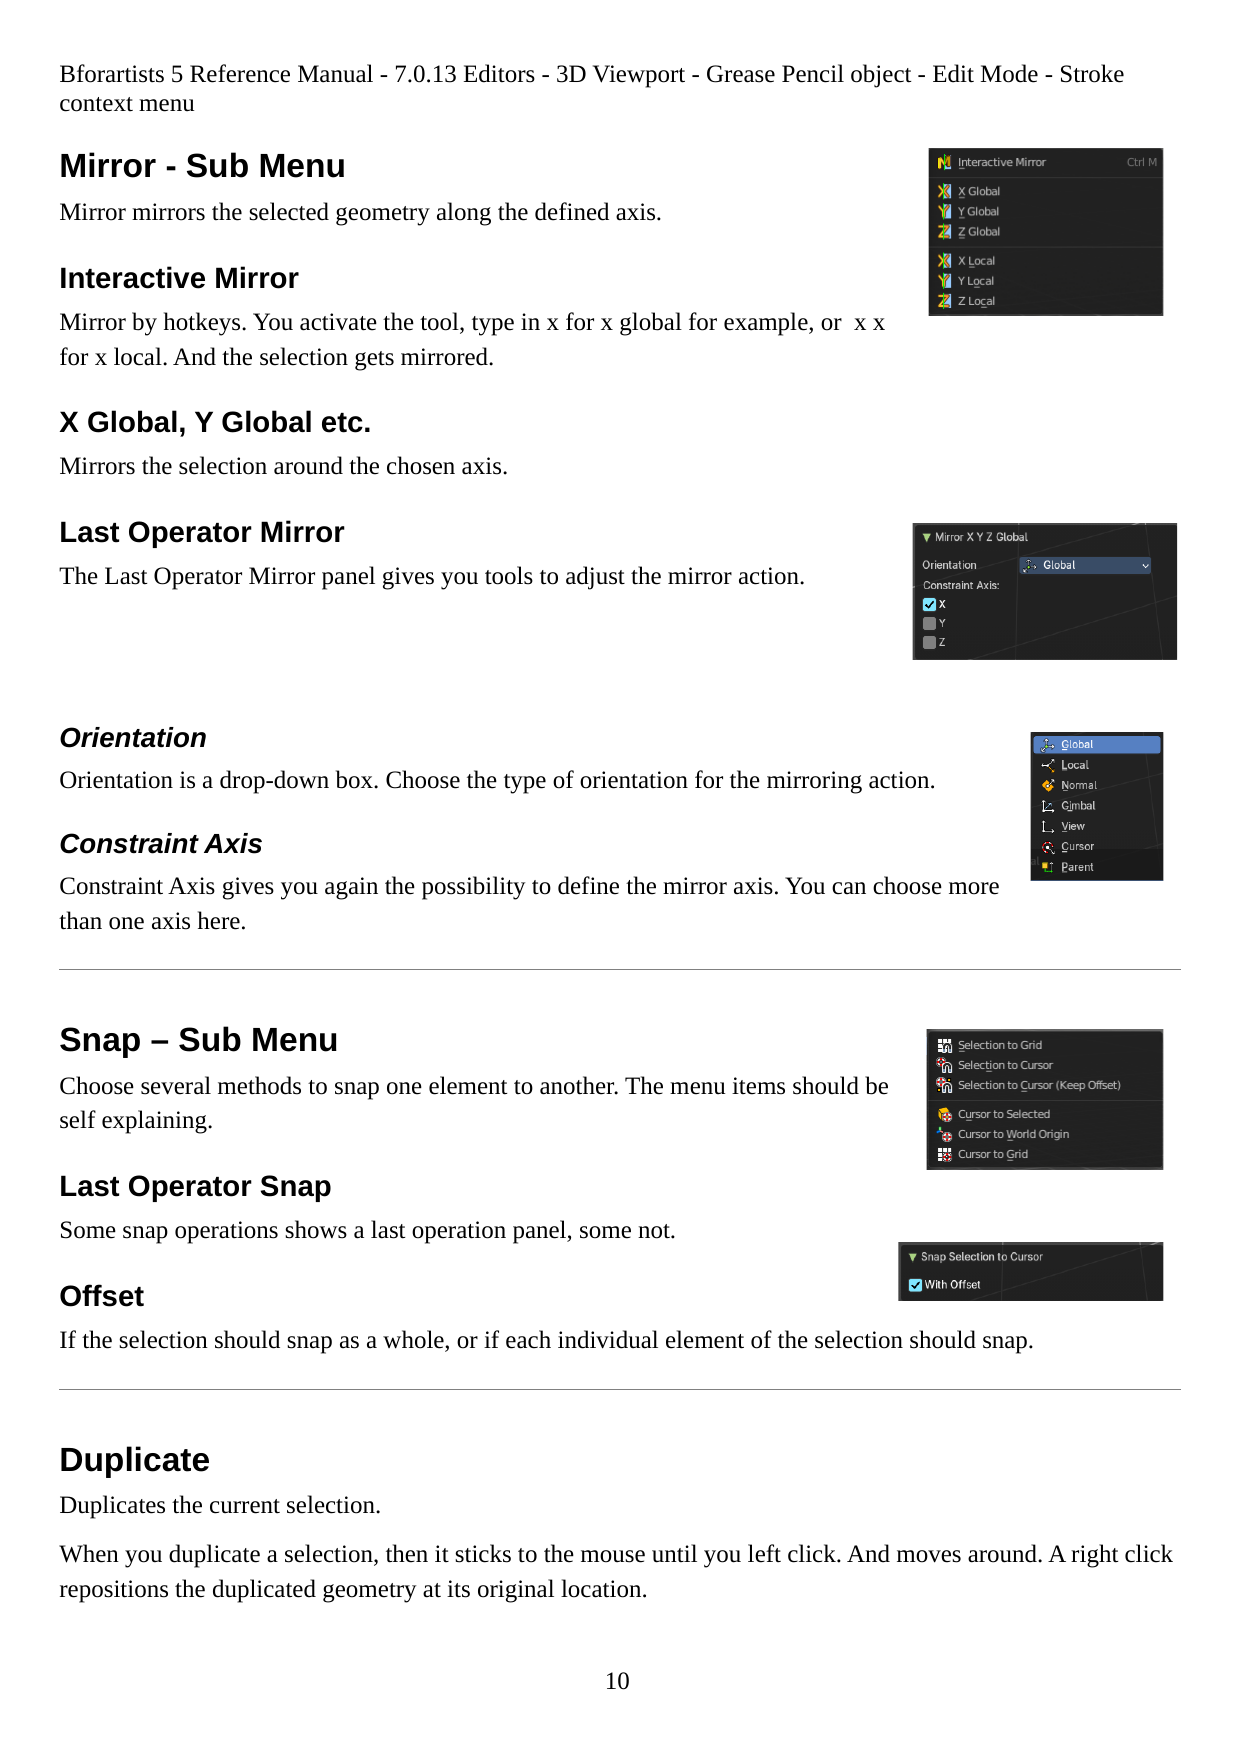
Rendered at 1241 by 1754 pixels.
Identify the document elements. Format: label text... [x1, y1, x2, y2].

subtitle [1164, 827, 1181, 859]
subtitle Last Operator Snap [59, 1169, 1181, 1203]
text Choose several methods to snap one element to another. The menu items should be self explaining. [59, 1071, 926, 1134]
text Mirror by hotkeys. You activate the tool, type in x for x global for example, or x x for x local. And the selection gets mirrored. [59, 307, 1181, 370]
text Mirror mirrors the selected geometry along the defined axis. [59, 197, 928, 226]
subtitle Constraint Axis [59, 827, 1030, 859]
subtitle Interactive Mirror [59, 261, 928, 294]
subtitle Last Operator Mirror [59, 515, 1181, 549]
subtitle Offset [59, 1279, 1181, 1313]
subtitle Duplicate [59, 1439, 1181, 1478]
subtitle Mirror - Sub Menu [59, 146, 1181, 185]
subtitle [1164, 261, 1181, 294]
subtitle X Global, Y Global etc. [59, 405, 1181, 439]
picture [912, 523, 1178, 660]
subtitle Orientation [59, 721, 1181, 753]
text Mirrors the selection around the chosen axis. [59, 451, 1181, 480]
picture [926, 1029, 1164, 1170]
text Duplicates the current selection. [59, 1491, 1181, 1519]
subtitle Snap – Sub Menu [59, 1020, 1181, 1058]
text Constraint Axis gives you again the possibility to define the mirror axis. You can choose more than one axis here. [59, 871, 1181, 934]
picture [928, 148, 1164, 316]
picture [898, 1242, 1164, 1301]
text When you duplicate a selection, then it sticks to the mouse until you left click. And moves around. A right click repositions the duplicated geometry at its original location. [59, 1539, 1181, 1603]
text Some snap operations shows a last operation panel, some not. [59, 1215, 1181, 1244]
picture [1030, 732, 1164, 881]
text The Last Operator Mirror panel gives you tools to adjust the mirror action. [59, 561, 912, 590]
text Orientation is a drop-down box. Choose the type of orientation for the mirroring action. [59, 765, 1030, 794]
text If the selection should snap as a whole, or if each individual element of the selection should snap. [59, 1325, 1181, 1354]
